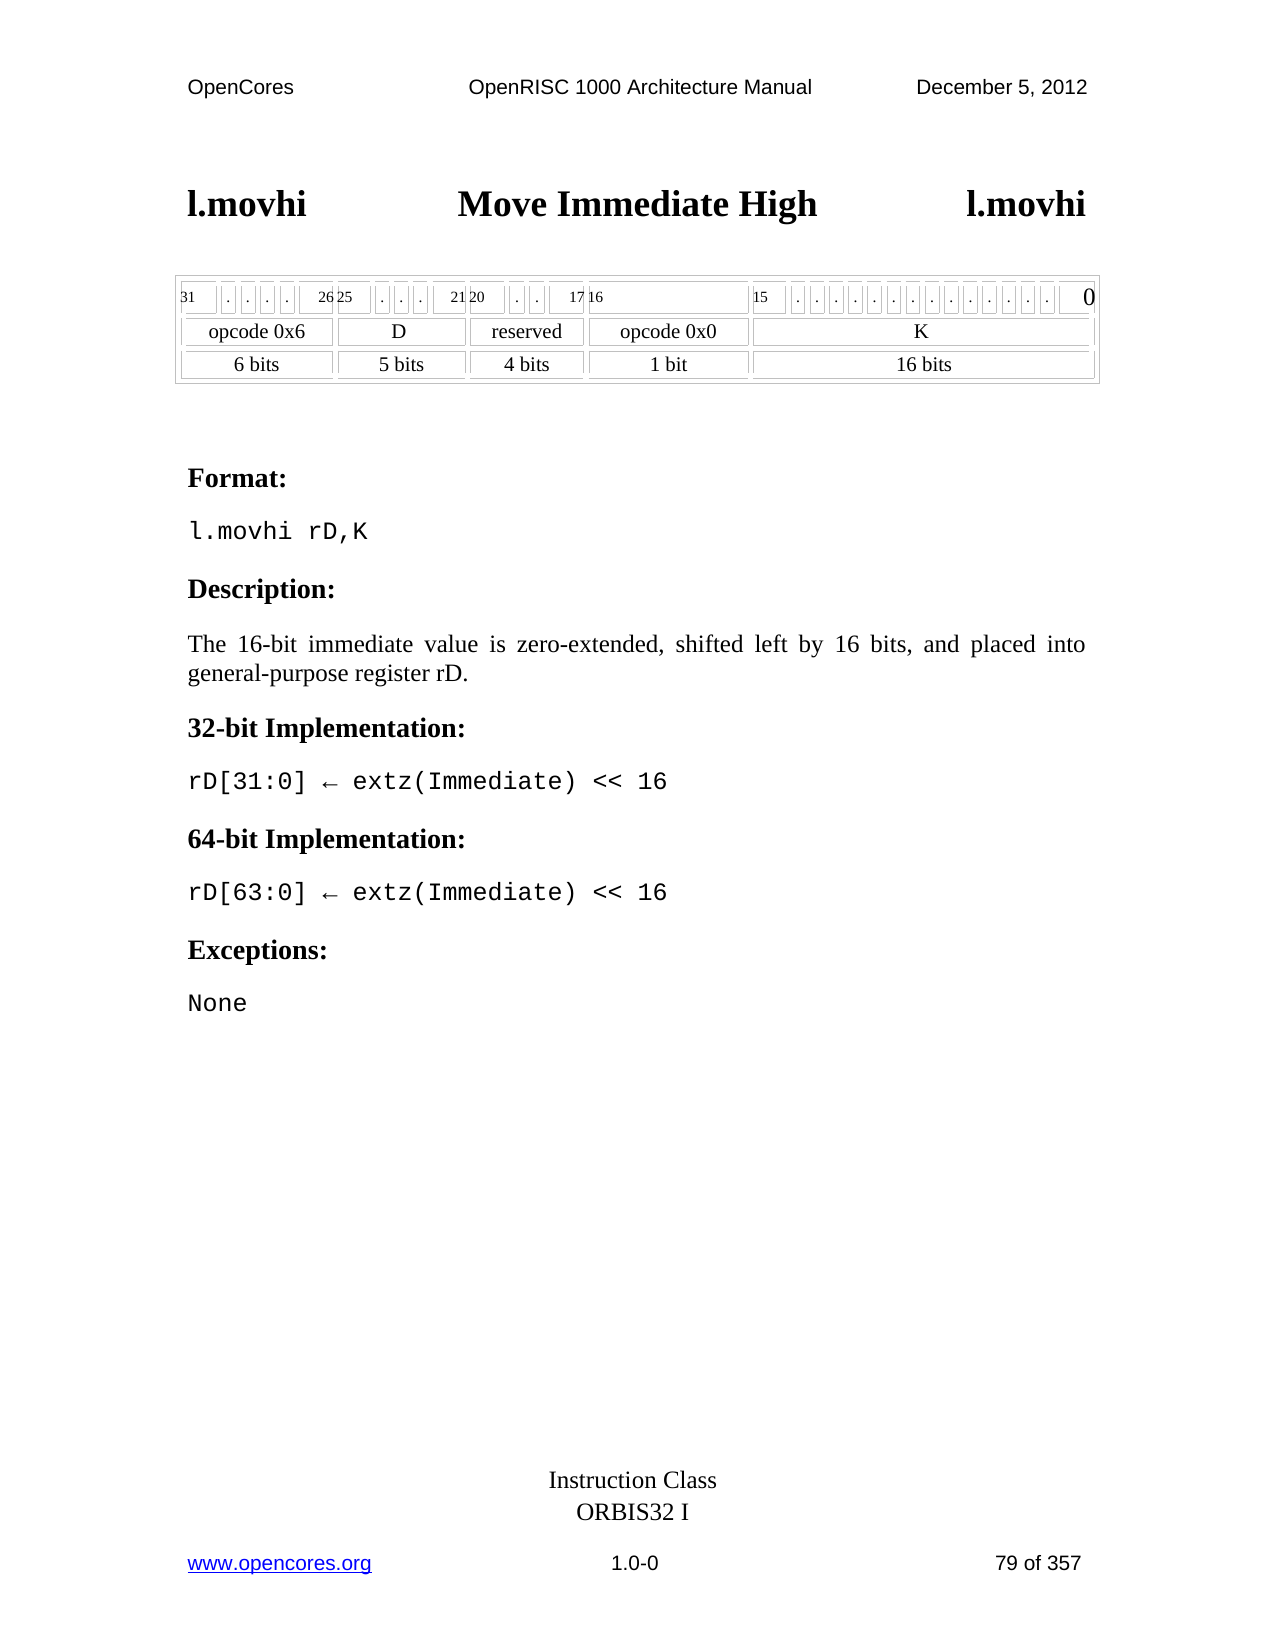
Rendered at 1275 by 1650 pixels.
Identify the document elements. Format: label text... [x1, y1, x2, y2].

text Exceptions: [187, 933, 1087, 965]
text l.movhi rD,K [187, 518, 1087, 547]
text Format: [187, 461, 1087, 493]
text rD[31:0] ← extz(Immediate) << 16 [187, 769, 1087, 797]
text 64-bit Implementation: [187, 822, 1087, 855]
text 32-bit Implementation: [187, 712, 1087, 744]
text The 16-bit immediate value is zero-extended, shifted left by 16 bits, and placed into general-purpose register rD. [187, 629, 1087, 687]
text Description: [187, 572, 1087, 604]
text None [187, 990, 1087, 1019]
text rD[63:0] ← extz(Immediate) << 16 [187, 880, 1087, 908]
